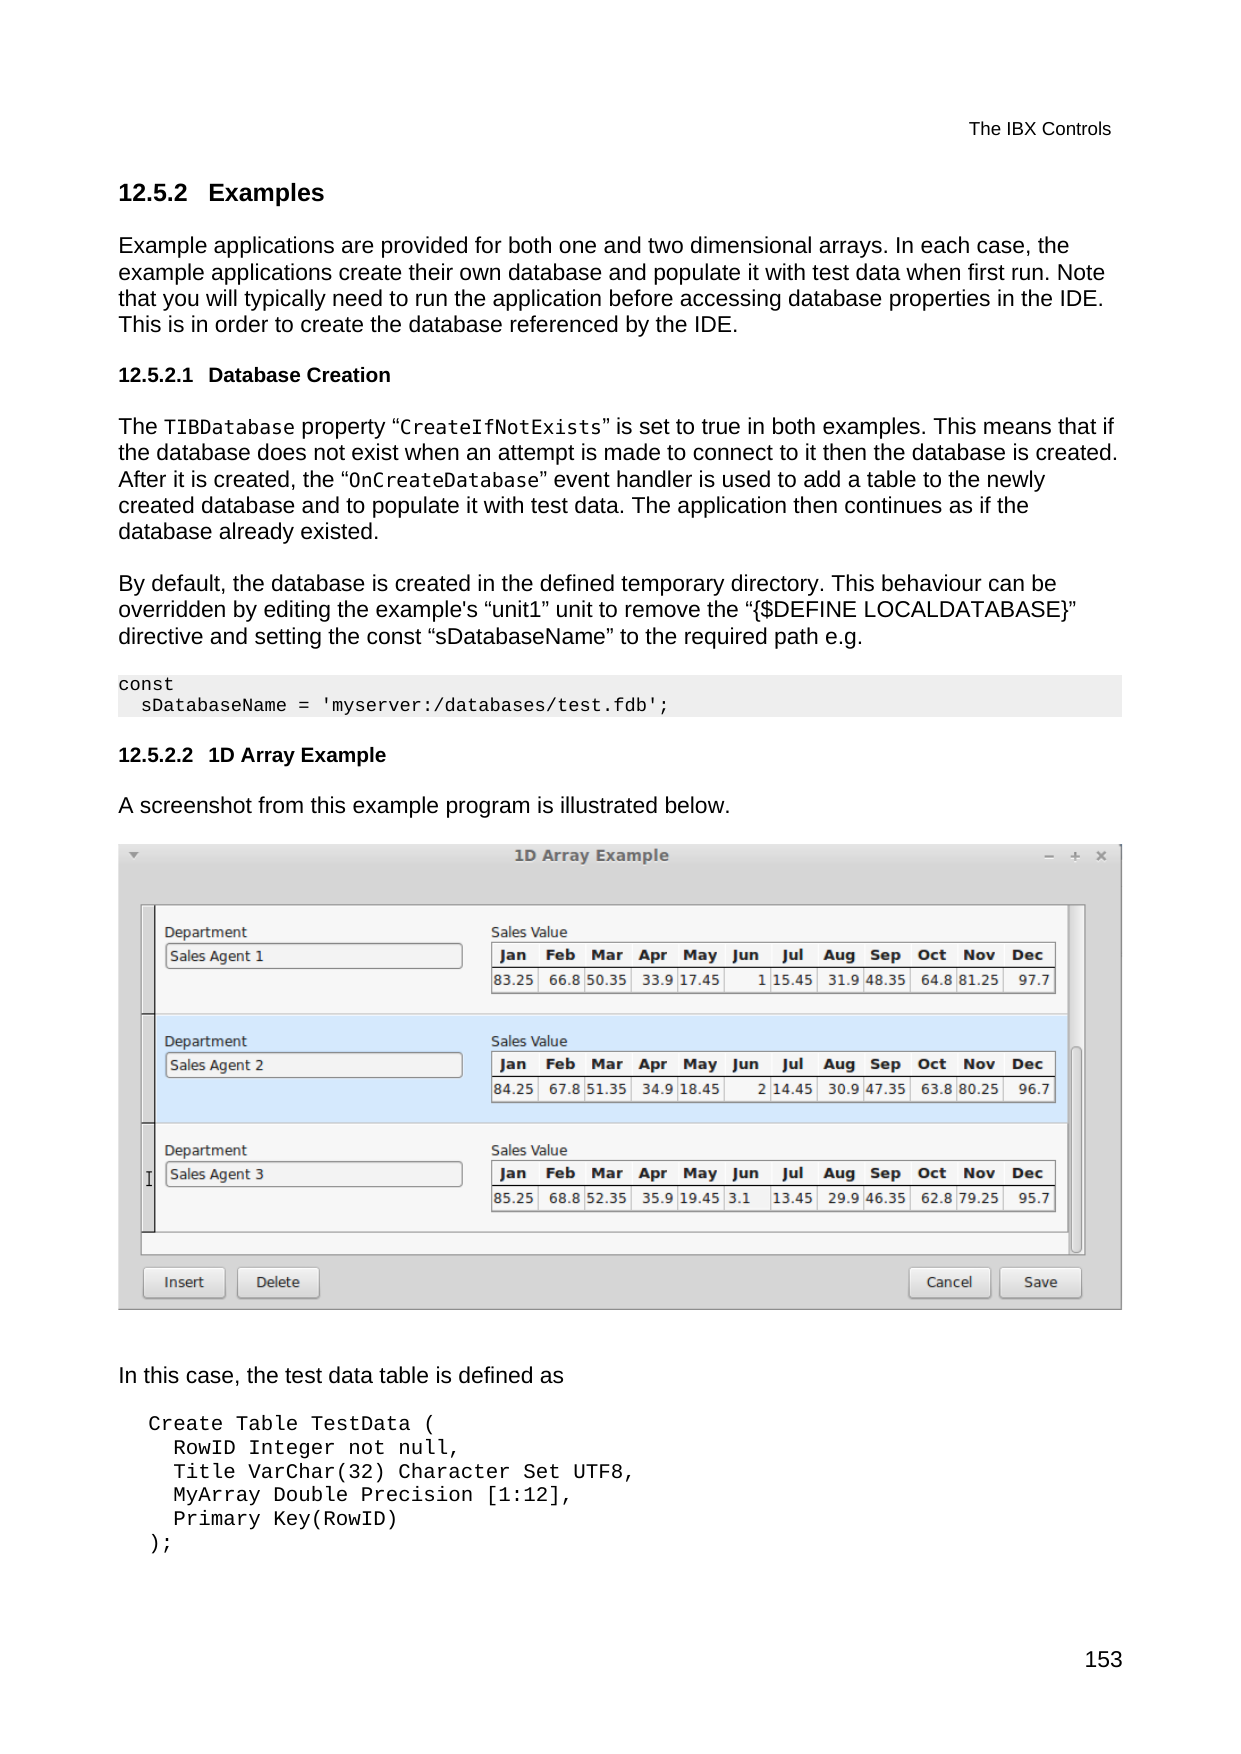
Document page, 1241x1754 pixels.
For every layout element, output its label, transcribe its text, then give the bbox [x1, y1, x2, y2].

subtitle Database Creation [118, 363, 1122, 387]
subtitle Examples [118, 178, 1122, 207]
text The TIBDatabase property “CreateIfNotExists” is set to true in both examples. This means that if the database does not exist when an attempt is made to connect to it then the database is created. After it is created, the “OnCreateDatabase” event handler is used to add a table to the newly created database and to populate it with test data. The application then continues as if the database already existed. [118, 413, 1122, 544]
text A screenshot from this example program is illustrated below. [118, 792, 1122, 818]
text sDatabaseName = 'myserver:/databases/test.fdb'; [118, 696, 1122, 717]
text Title VarChar(32) Character Set UTF8, [148, 1461, 1122, 1484]
text ); [148, 1532, 1122, 1555]
text By default, the database is created in the defined temporary directory. This behaviour can be overridden by editing the example's “unit1” unit to remove the “{$DEFINE LOCALDATABASE}” directive and setting the const “sDatabaseName” to the required path e.g. [118, 570, 1122, 649]
text const [118, 675, 1122, 696]
text In this case, the test data table is defined as [118, 1362, 1122, 1388]
text RowID Integer not null, [148, 1437, 1122, 1461]
text Primary Key(RowID) [148, 1508, 1122, 1532]
text MyArray Double Precision [1:12], [148, 1484, 1122, 1508]
subtitle 1D Array Example [118, 743, 1122, 767]
text Example applications are provided for both one and two dimensional arrays. In each case, the example applications create their own database and populate it with test data when first run. Note that you will typically need to run the application before accessing database properties in the IDE. This is in order to create the database referenced by the IDE. [118, 232, 1122, 338]
text Create Table TestData ( [148, 1413, 1122, 1437]
picture [118, 844, 1123, 1310]
